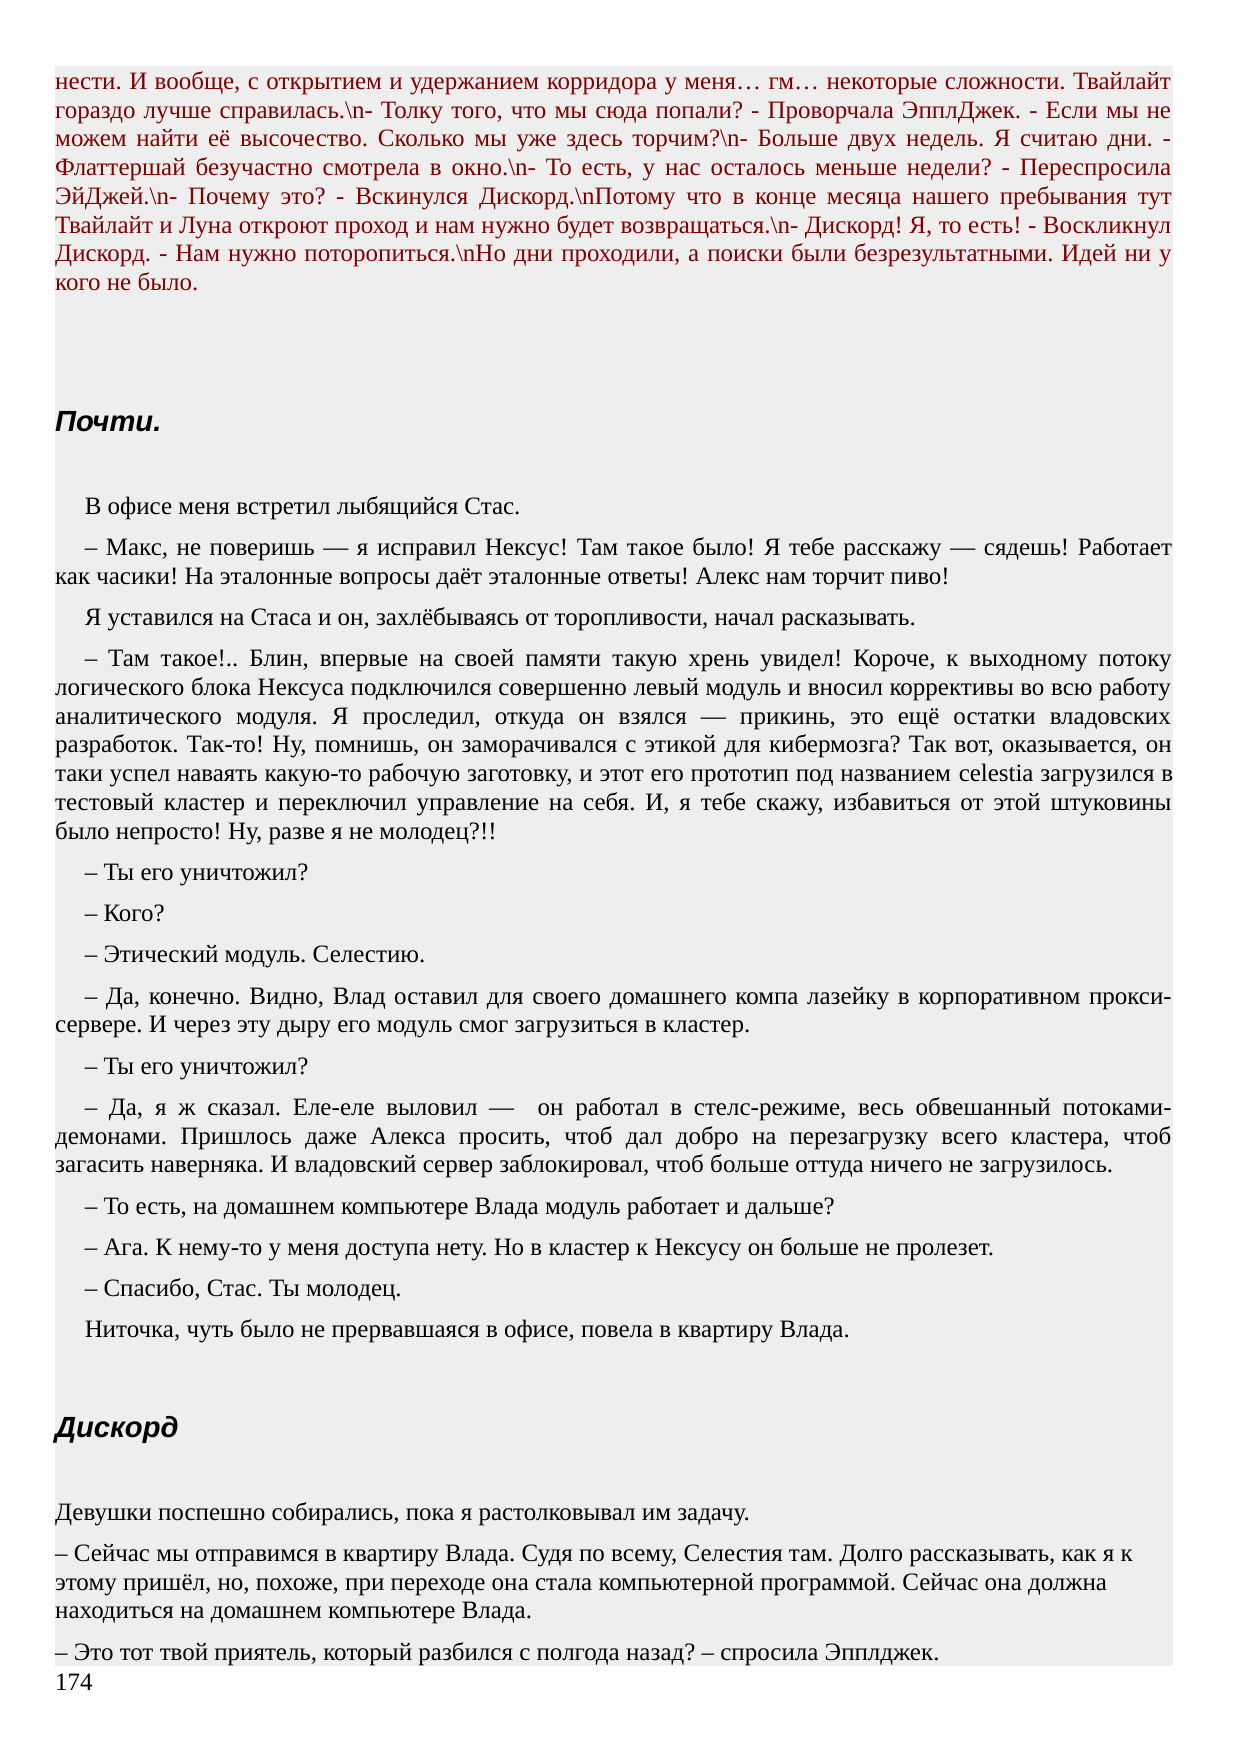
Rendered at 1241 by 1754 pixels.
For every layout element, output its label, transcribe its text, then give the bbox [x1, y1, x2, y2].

text Ниточка, чуть было не прервавшаяся в офисе, повела в квартиру Влада. [55, 1314, 1173, 1343]
text – Кого? [55, 898, 1173, 927]
subtitle Почти. [55, 403, 1173, 437]
text – То есть, на домашнем компьютере Влада модуль работает и дальше? [55, 1191, 1173, 1219]
text – Да, я ж сказал. Еле-еле выловил — он работал в стелс-режиме, весь обвешанный потоками-демонами. Пришлось даже Алекса просить, чтоб дал добро на перезагрузку всего кластера, чтоб загасить наверняка. И владовский сервер заблокировал, чтоб больше оттуда ничего не загрузилось. [55, 1092, 1173, 1178]
text – Это тот твой приятель, который разбился с полгода назад? – спросила Эпплджек. [55, 1637, 1173, 1666]
text – Там такое!.. Блин, впервые на своей памяти такую хрень увидел! Короче, к выходному потоку логического блока Нексуса подключился совершенно левый модуль и вносил коррективы во всю работу аналитического модуля. Я проследил, откуда он взялся — прикинь, это ещё остатки владовских разработок. Так-то! Ну, помнишь, он заморачивался с этикой для кибермозга? Так вот, оказывается, он таки успел наваять какую-то рабочую заготовку, и этот его прототип под названием celestia загрузился в тестовый кластер и переключил управление на себя. И, я тебе скажу, избавиться от этой штуковины было непросто! Ну, разве я не молодец?!! [55, 643, 1173, 844]
text – Этический модуль. Селестию. [55, 939, 1173, 968]
text Девушки поспешно собирались, пока я растолковывал им задачу. [55, 1497, 1173, 1526]
text – Сейчас мы отправимся в квартиру Влада. Судя по всему, Селестия там. Долго рассказывать, как я к этому пришёл, но, похоже, при переходе она стала компьютерной программой. Сейчас она должна находиться на домашнем компьютере Влада. [55, 1538, 1173, 1624]
subtitle Дискорд [55, 1409, 1173, 1443]
text – Ага. К нему-то у меня доступа нету. Но в кластер к Нексусу он больше не пролезет. [55, 1232, 1173, 1261]
text Я уставился на Стаса и он, захлёбываясь от торопливости, начал расказывать. [55, 602, 1173, 631]
text – Ты его уничтожил? [55, 1051, 1173, 1079]
text В офисе меня встретил лыбящийся Стас. [55, 491, 1173, 519]
text нести. И вообще, с открытием и удержанием корридора у меня… гм… некоторые сложности. Твайлайт гораздо лучше справилась.\n- Толку того, что мы сюда попали? - Проворчала ЭпплДжек. - Если мы не можем найти её высочество. Сколько мы уже здесь торчим?\n- Больше двух недель. Я считаю дни. - Флаттершай безучастно смотрела в окно.\n- То есть, у нас осталось меньше недели? - Переспросила ЭйДжей.\n- Почему это? - Вскинулся Дискорд.\nПотому что в конце месяца нашего пребывания тут Твайлайт и Луна откроют проход и нам нужно будет возвращаться.\n- Дискорд! Я, то есть! - Воскликнул Дискорд. - Нам нужно поторопиться.\nНо дни проходили, а поиски были безрезультатными. Идей ни у кого не было. [55, 66, 1173, 296]
text – Макс, не поверишь — я исправил Нексус! Там такое было! Я тебе расскажу — сядешь! Работает как часики! На эталонные вопросы даёт эталонные ответы! Алекс нам торчит пиво! [55, 532, 1173, 589]
text – Спасибо, Стас. Ты молодец. [55, 1273, 1173, 1302]
text – Ты его уничтожил? [55, 857, 1173, 886]
text – Да, конечно. Видно, Влад оставил для своего домашнего компа лазейку в корпоративном прокси-сервере. И через эту дыру его модуль смог загрузиться в кластер. [55, 981, 1173, 1038]
